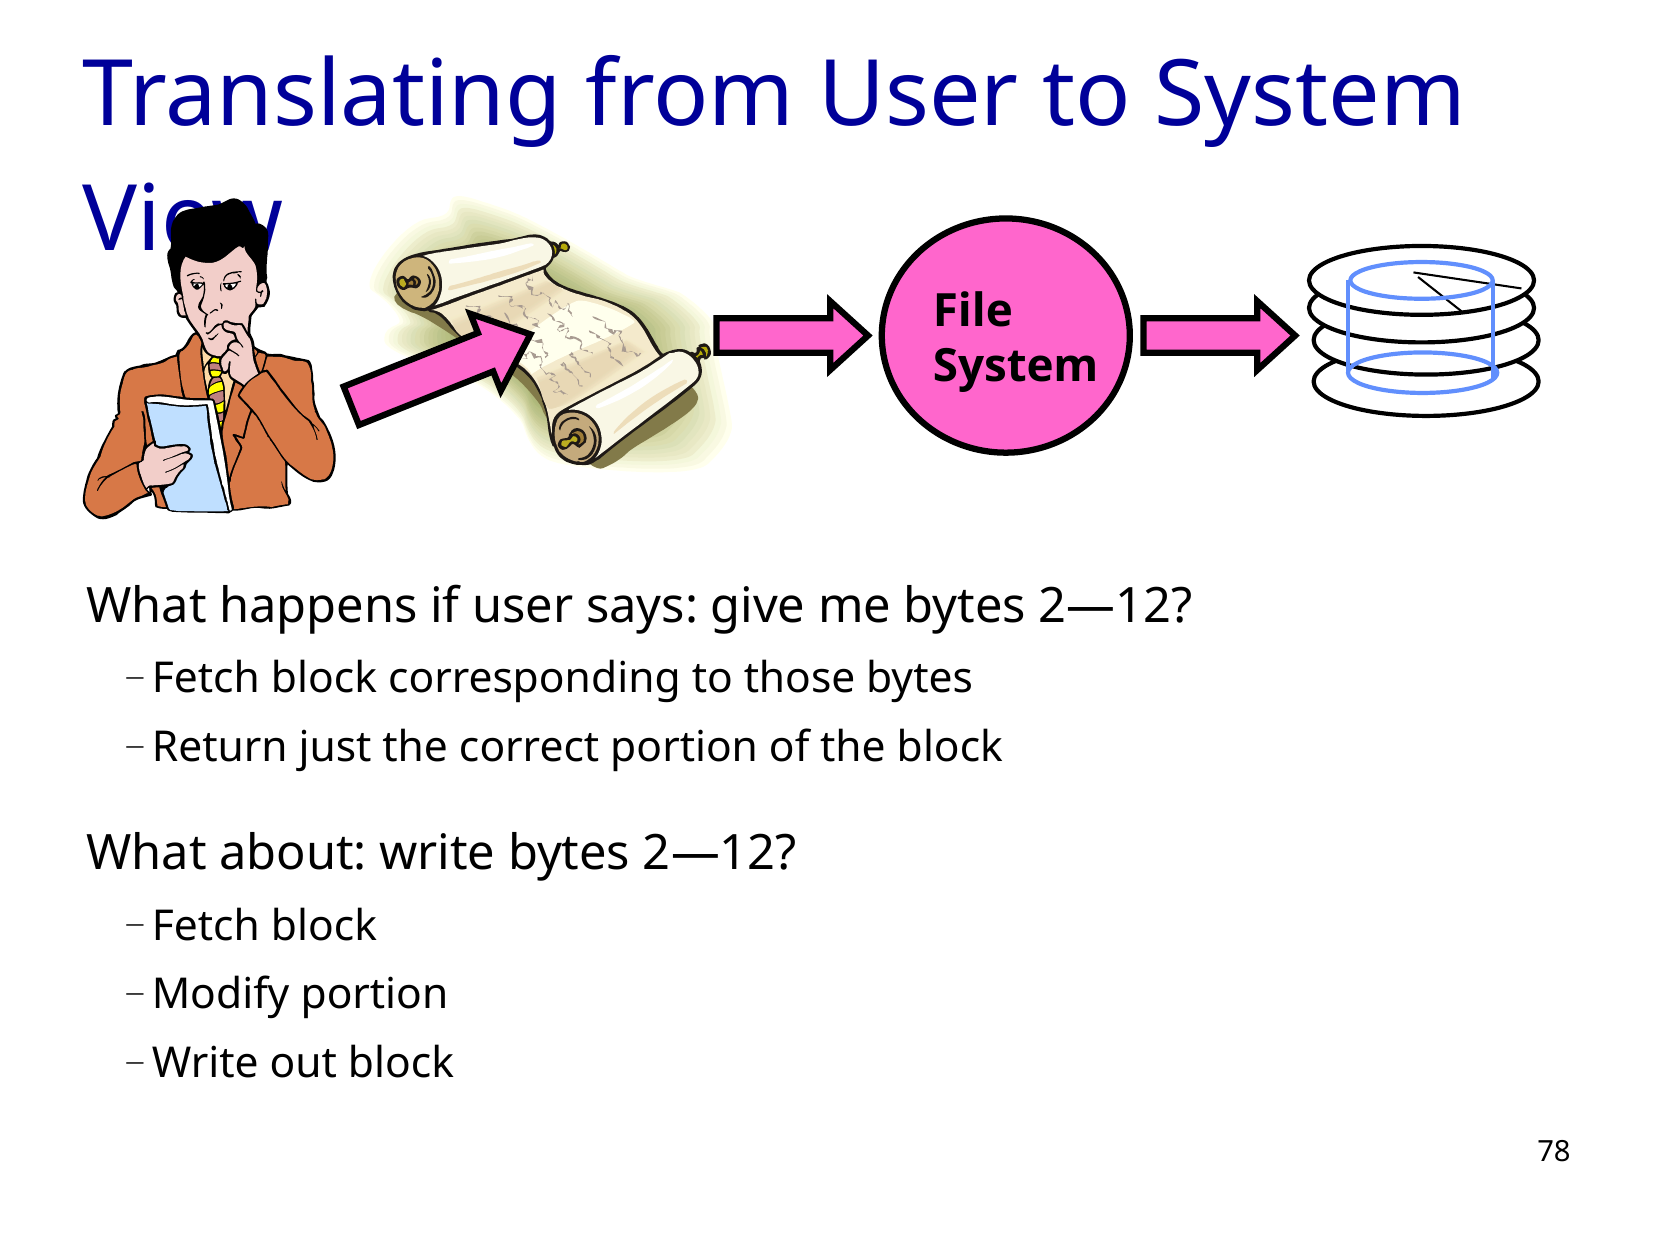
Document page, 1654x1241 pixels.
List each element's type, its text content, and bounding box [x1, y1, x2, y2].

list What happens if user says: give me bytes 2—12? Fetch block corresponding to those bytes Return just the correct portion of the block What about: write bytes 2—12? Fetch block Modify portion Write out block [60, 570, 1571, 1096]
picture [82, 174, 776, 522]
text_box [716, 301, 869, 371]
text_box [1309, 245, 1539, 416]
text_box File System [881, 218, 1130, 453]
title Translating from User to System View [82, 49, 1571, 257]
text_box [1143, 301, 1296, 371]
text_box [343, 313, 531, 426]
